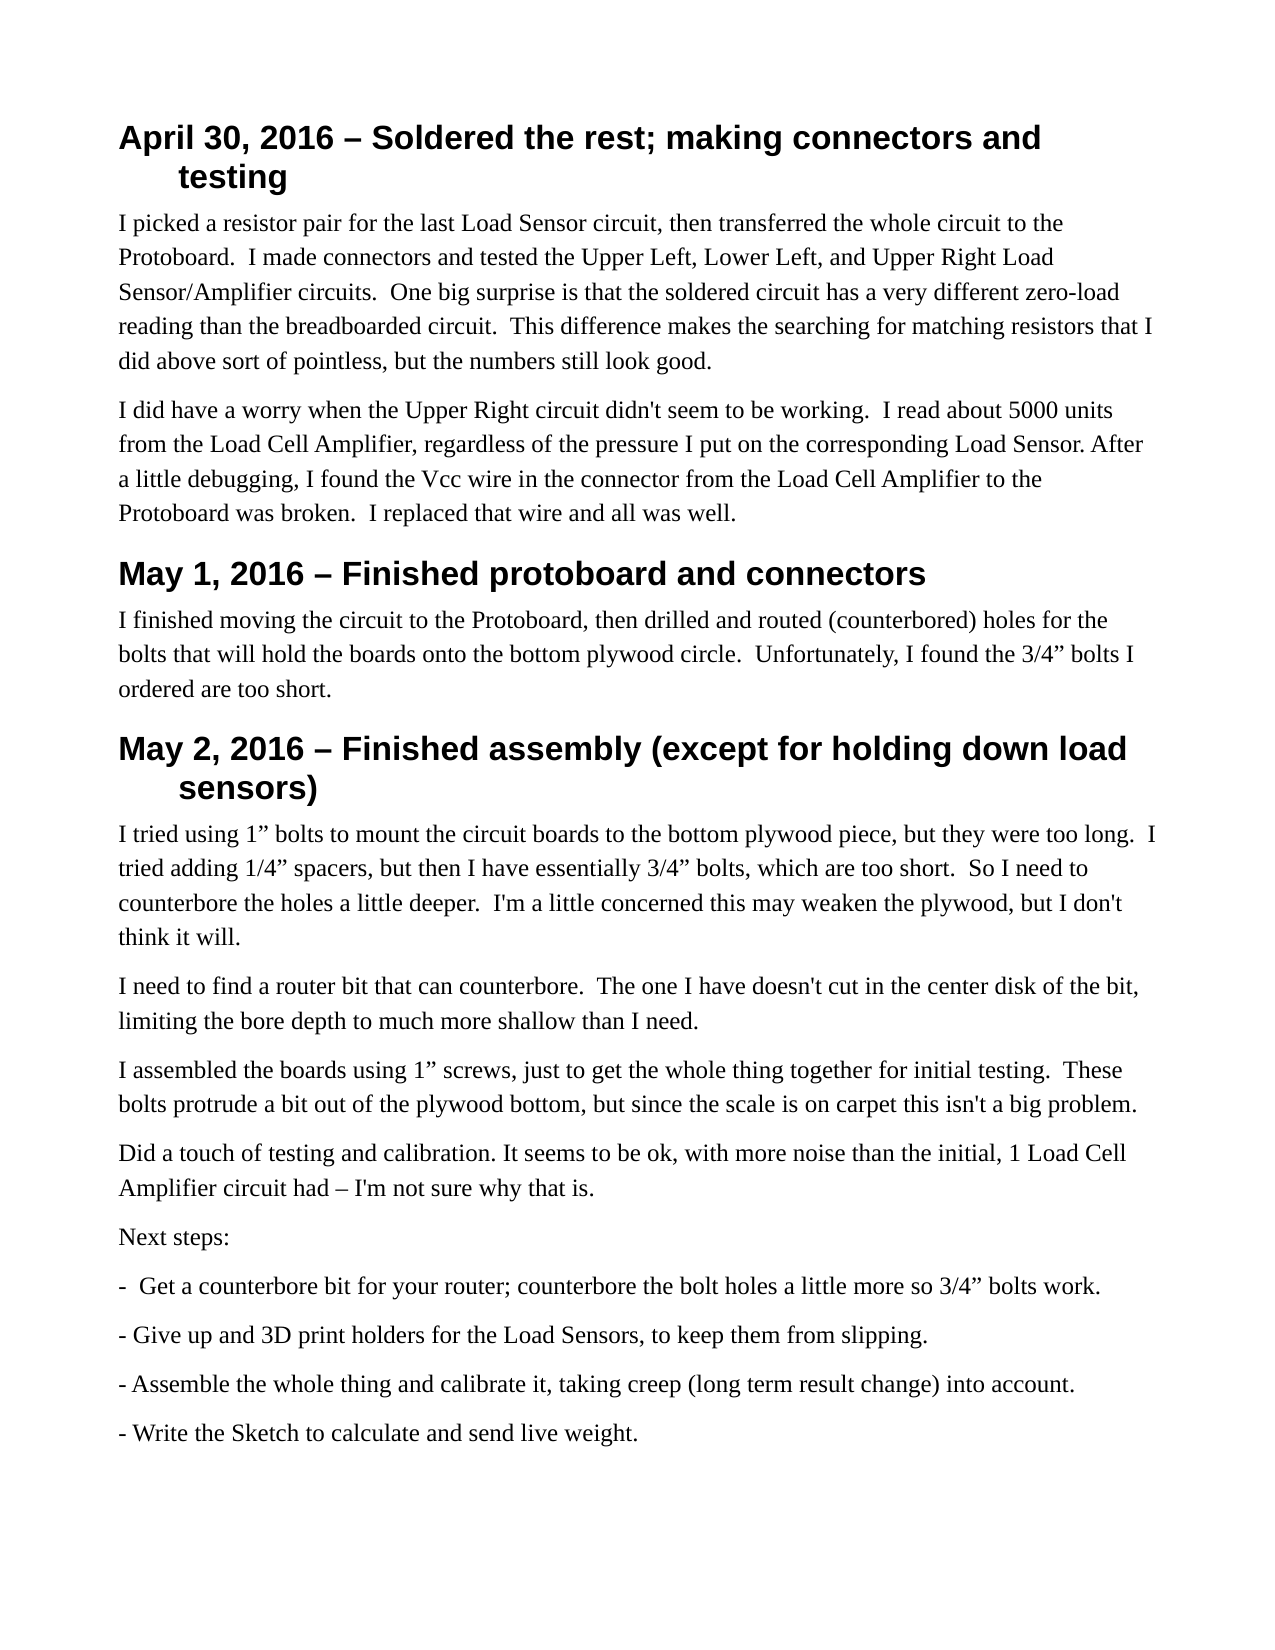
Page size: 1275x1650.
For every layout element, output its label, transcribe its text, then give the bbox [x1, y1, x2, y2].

text - Assemble the whole thing and calibrate it, taking creep (long term result change) into account. [118, 1369, 1157, 1398]
text I finished moving the circuit to the Protoboard, then drilled and routed (counterbored) holes for the bolts that will hold the boards onto the bottom plywood circle. Unfortunately, I found the 3/4” bolts I ordered are too short. [118, 605, 1157, 702]
text I assembled the boards using 1” screws, just to get the whole thing together for initial testing. These bolts protrude a bit out of the plywood bottom, but since the scale is on carpet this isn't a big problem. [118, 1055, 1157, 1118]
text - Write the Sketch to calculate and send live weight. [118, 1418, 1157, 1447]
text Next steps: [118, 1222, 1157, 1251]
text I did have a worry when the Upper Right circuit didn't seem to be working. I read about 5000 units from the Load Cell Amplifier, regardless of the pressure I put on the corresponding Load Sensor. After a little debugging, I found the Vcc wire in the connector from the Load Cell Amplifier to the Protoboard was broken. I replaced that wire and all was well. [118, 395, 1157, 527]
text I tried using 1” bolts to mount the circuit boards to the bottom plywood piece, but they were too long. I tried adding 1/4” spacers, but then I have essentially 3/4” bolts, which are too short. So I need to counterbore the holes a little deeper. I'm a little concerned this may weaken the plywood, but I don't think it will. [118, 819, 1157, 951]
subtitle April 30, 2016 – Soldered the rest; making connectors and testing [118, 118, 1157, 195]
text Did a touch of testing and calibration. It seems to be ok, with more noise than the initial, 1 Load Cell Amplifier circuit had – I'm not sure why that is. [118, 1138, 1157, 1202]
subtitle May 1, 2016 – Finished protoboard and connectors [118, 554, 1157, 592]
text - Give up and 3D print holders for the Load Sensors, to keep them from slipping. [118, 1320, 1157, 1349]
text - Get a counterbore bit for your router; counterbore the bolt holes a little more so 3/4” bolts work. [118, 1271, 1157, 1300]
text I picked a resistor pair for the last Load Sensor circuit, then transferred the whole circuit to the Protoboard. I made connectors and tested the Upper Left, Lower Left, and Upper Right Load Sensor/Amplifier circuits. One big surprise is that the soldered circuit has a very different zero-load reading than the breadboarded circuit. This difference makes the searching for matching resistors that I did above sort of pointless, but the numbers still look good. [118, 208, 1157, 374]
text I need to find a router bit that can counterbore. The one I have doesn't cut in the center disk of the bit, limiting the bore depth to much more shallow than I need. [118, 971, 1157, 1034]
subtitle May 2, 2016 – Finished assembly (except for holding down load sensors) [118, 729, 1157, 806]
